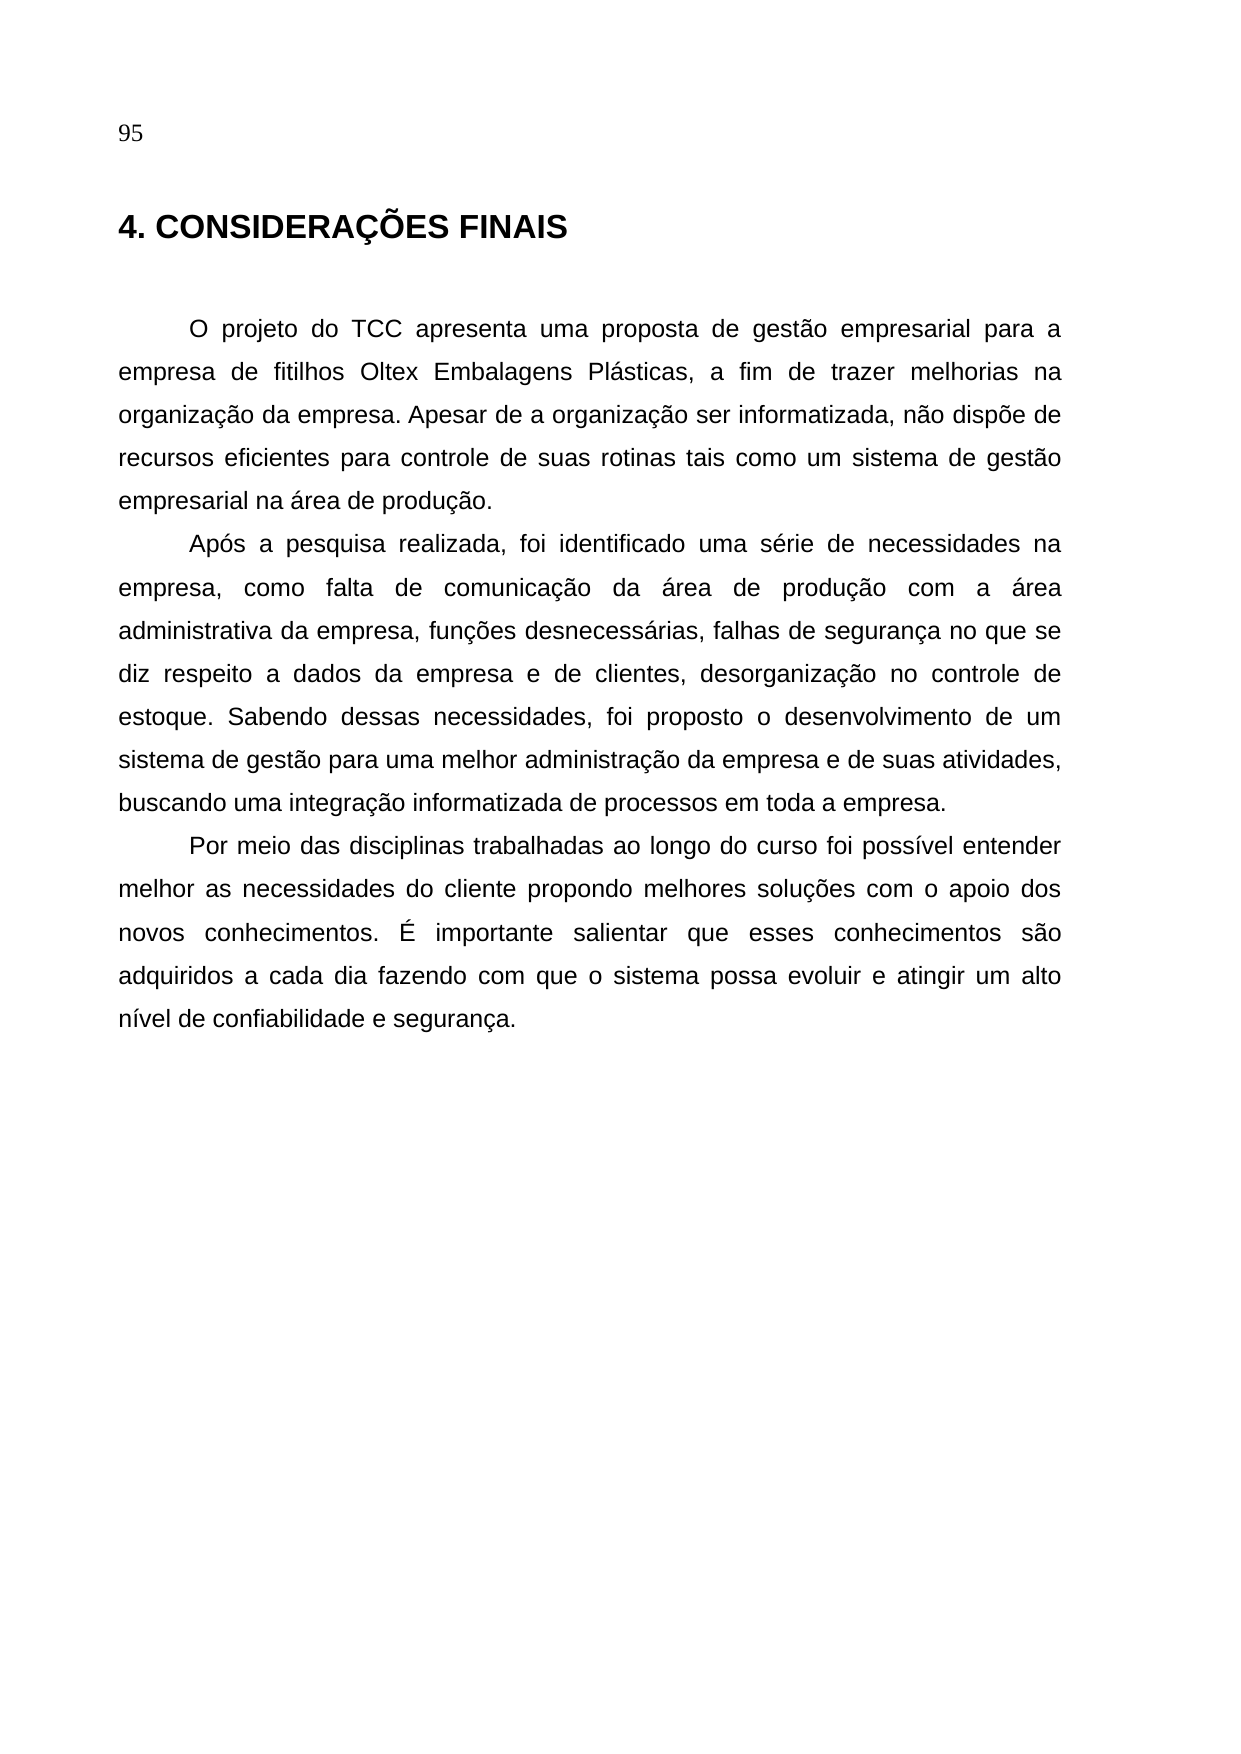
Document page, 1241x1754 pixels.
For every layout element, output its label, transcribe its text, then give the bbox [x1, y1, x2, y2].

text Após a pesquisa realizada, foi identificado uma série de necessidades na empresa, como falta de comunicação da área de produção com a área administrativa da empresa, funções desnecessárias, falhas de segurança no que se diz respeito a dados da empresa e de clientes, desorganização no controle de estoque. Sabendo dessas necessidades, foi proposto o desenvolvimento de um sistema de gestão para uma melhor administração da empresa e de suas atividades, buscando uma integração informatizada de processos em toda a empresa. [118, 529, 1063, 817]
subtitle 4. Considerações finais [118, 207, 1063, 245]
text O projeto do TCC apresenta uma proposta de gestão empresarial para a empresa de fitilhos Oltex Embalagens Plásticas, a fim de trazer melhorias na organização da empresa. Apesar de a organização ser informatizada, não dispõe de recursos eficientes para controle de suas rotinas tais como um sistema de gestão empresarial na área de produção. [118, 314, 1063, 515]
text Por meio das disciplinas trabalhadas ao longo do curso foi possível entender melhor as necessidades do cliente propondo melhores soluções com o apoio dos novos conhecimentos. É importante salientar que esses conhecimentos são adquiridos a cada dia fazendo com que o sistema possa evoluir e atingir um alto nível de confiabilidade e segurança. [118, 831, 1063, 1033]
